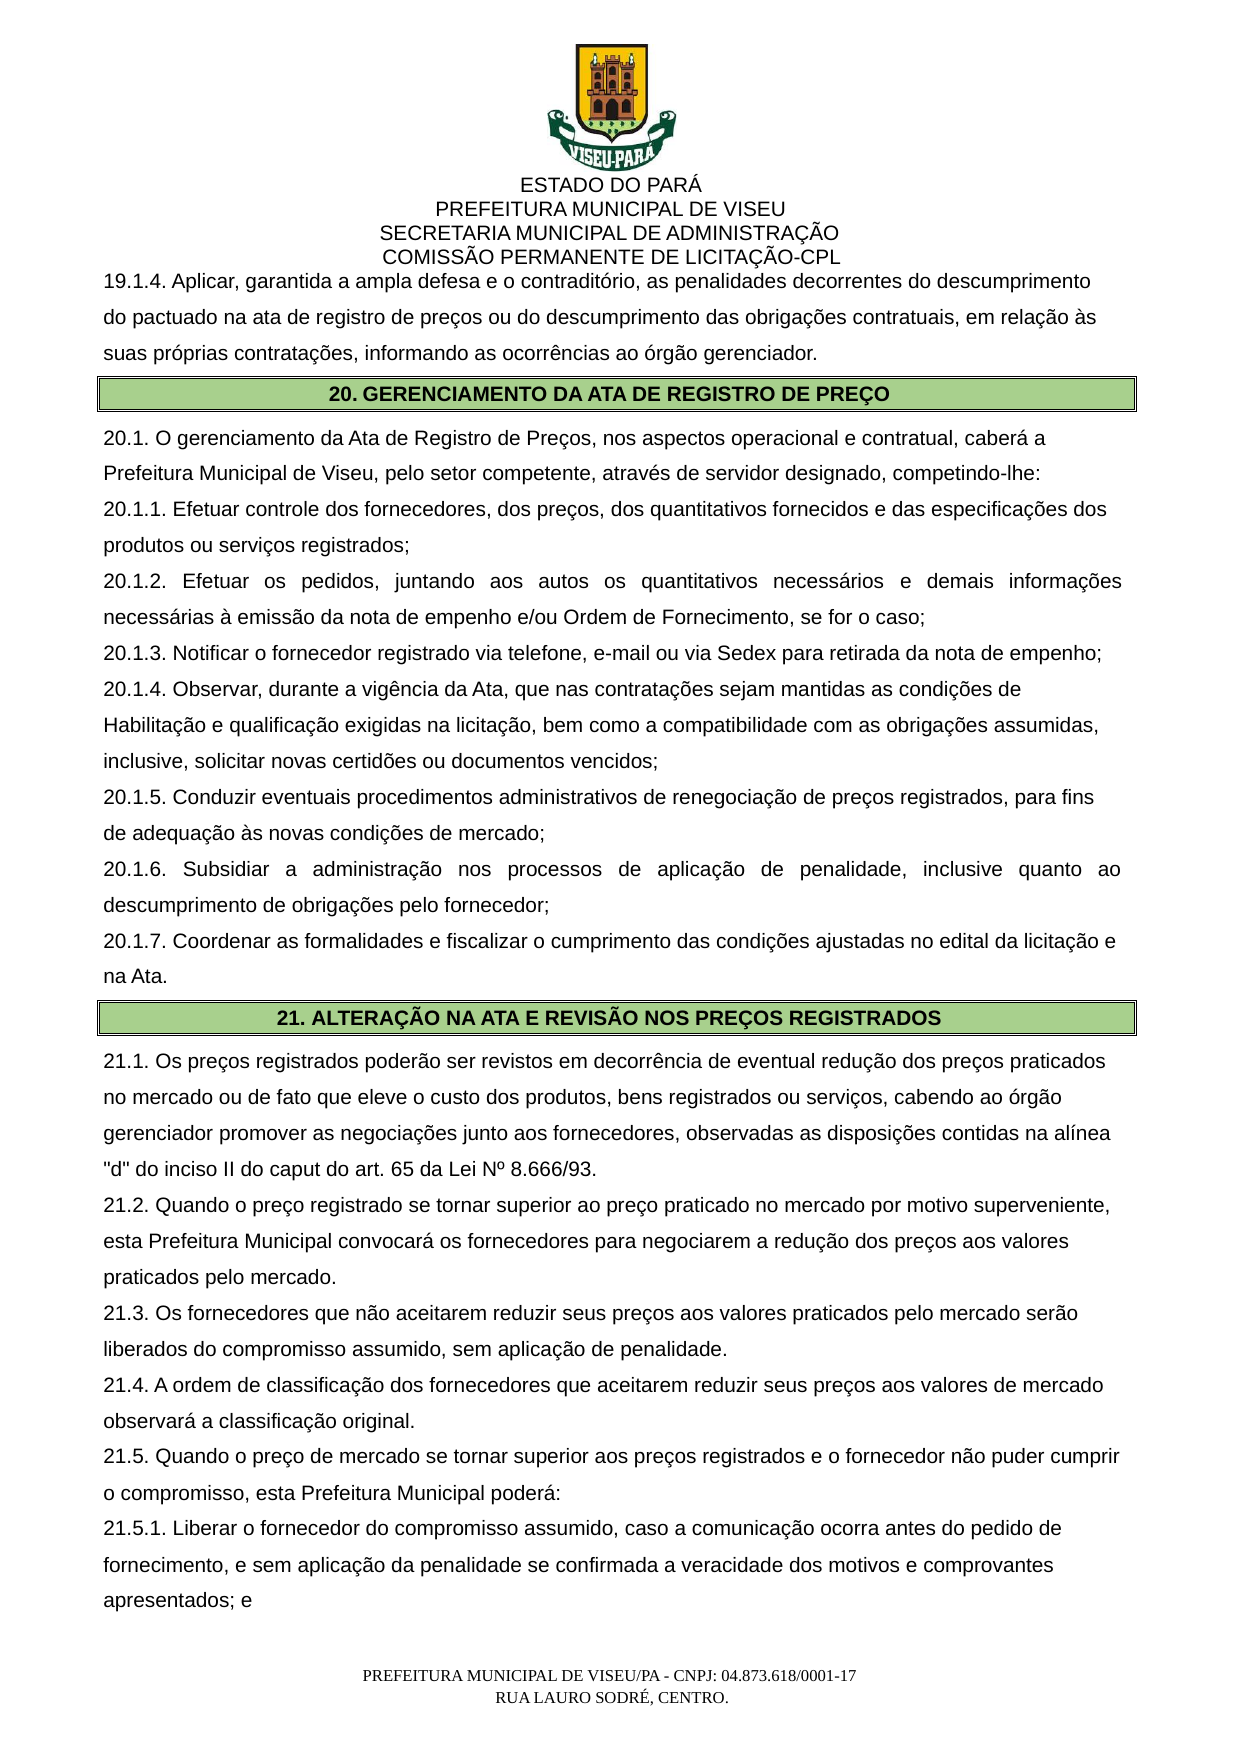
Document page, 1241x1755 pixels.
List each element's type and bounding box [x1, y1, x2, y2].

picture [547, 44, 677, 172]
